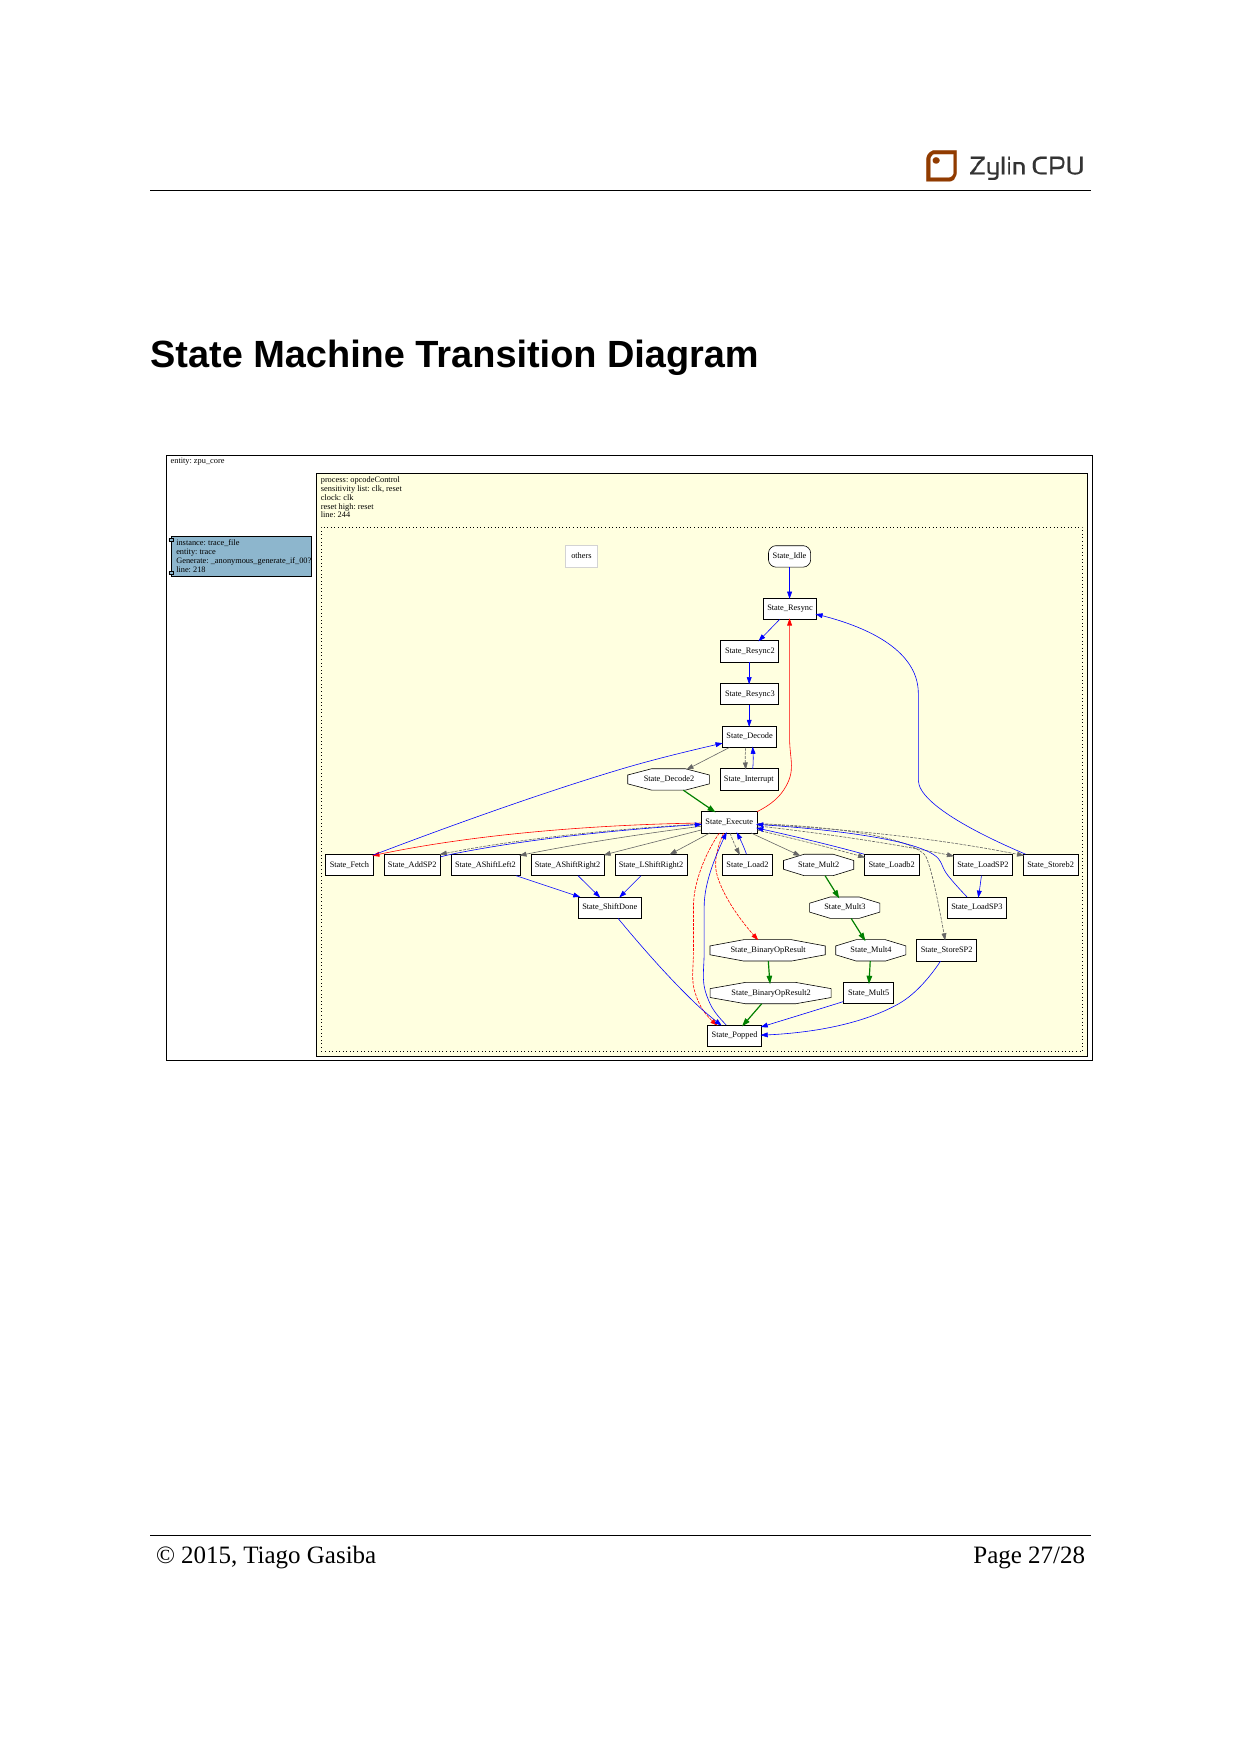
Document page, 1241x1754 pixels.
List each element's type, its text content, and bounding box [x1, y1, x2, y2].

subtitle State Machine Transition Diagram [150, 332, 1091, 375]
picture [922, 148, 1151, 185]
